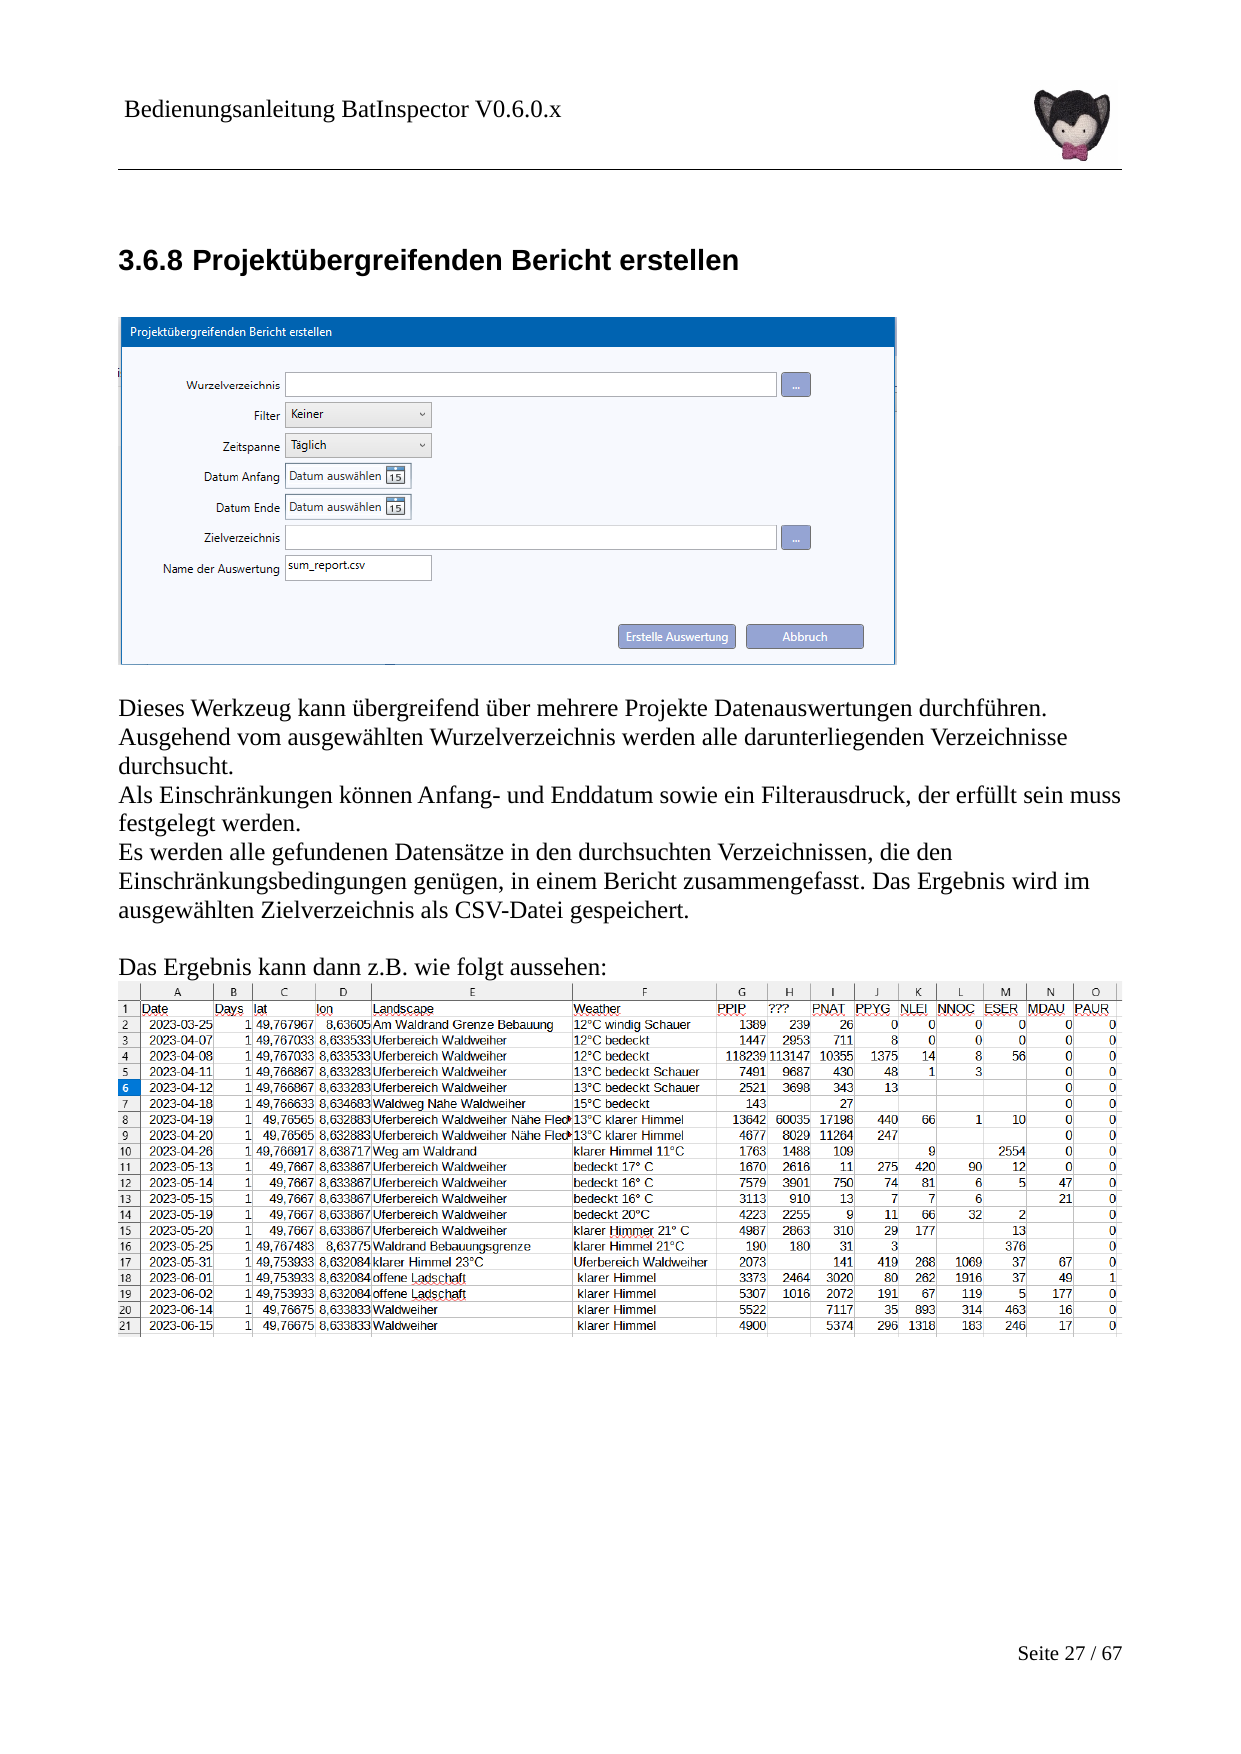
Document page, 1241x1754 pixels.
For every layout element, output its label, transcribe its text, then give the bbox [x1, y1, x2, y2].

text Dieses Werkzeug kann übergreifend über mehrere Projekte Datenauswertungen durchführen. Ausgehend vom ausgewählten Wurzelverzeichnis werden alle darunterliegenden Verzeichnisse durchsucht. [118, 693, 1122, 780]
picture [118, 317, 897, 665]
text Das Ergebnis kann dann z.B. wie folgt aussehen: [118, 952, 1122, 981]
text Als Einschränkungen können Anfang- und Enddatum sowie ein Filterausdruck, der erfüllt sein muss festgelegt werden. [118, 780, 1122, 837]
picture [1030, 80, 1119, 169]
picture [118, 981, 1123, 1337]
subtitle Projektübergreifenden Bericht erstellen [118, 243, 1122, 276]
text Es werden alle gefundenen Datensätze in den durchsuchten Verzeichnissen, die den Einschränkungsbedingungen genügen, in einem Bericht zusammengefasst. Das Ergebnis wird im ausgewählten Zielverzeichnis als CSV-Datei gespeichert. [118, 837, 1122, 923]
